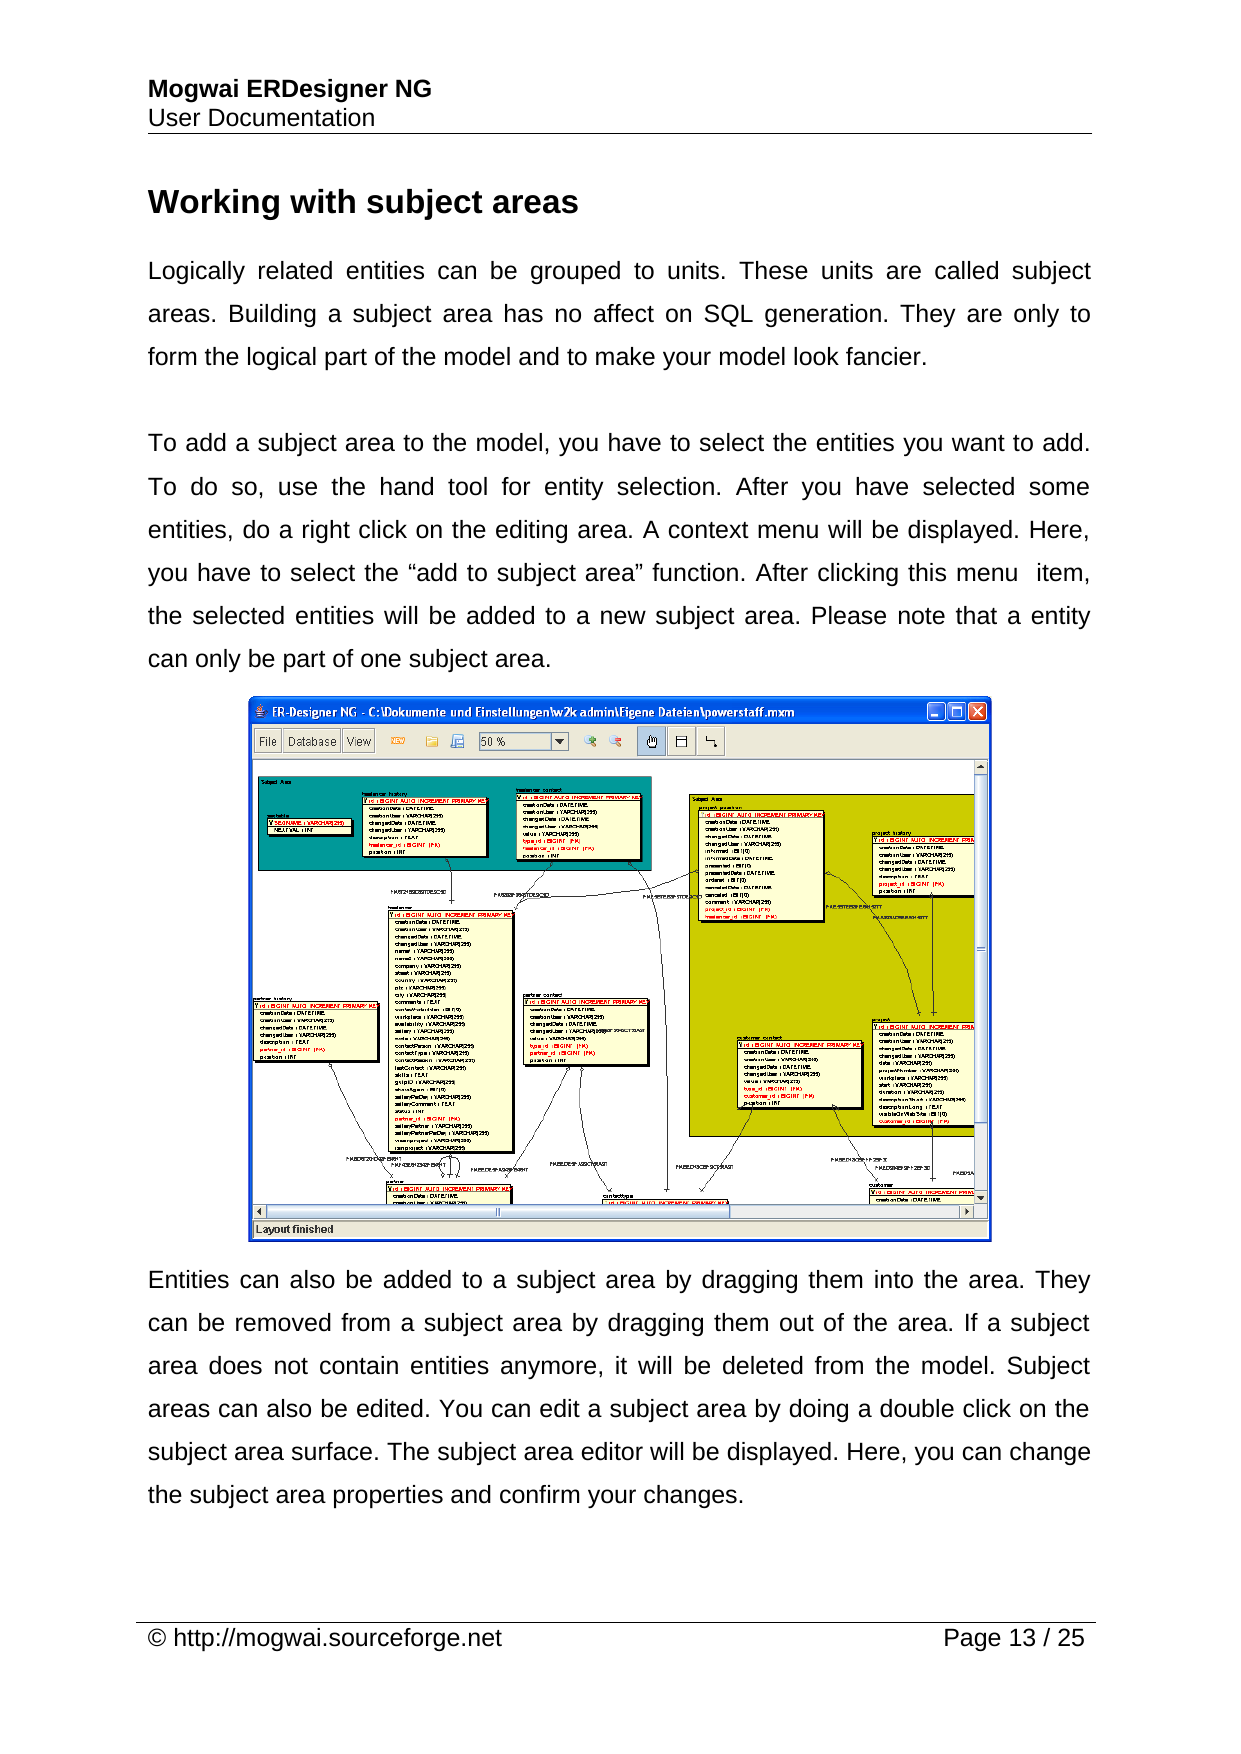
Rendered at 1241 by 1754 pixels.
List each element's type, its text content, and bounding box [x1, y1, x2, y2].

picture [248, 696, 992, 1242]
text To add a subject area to the model, you have to select the entities you want to add. To do so, use the hand tool for entity selection. After you have selected some entities, do a right click on the editing area. A context menu will be displayed. Here, you have to select the “add to subject area” function. After clicking this menu item, the selected entities will be added to a new subject area. Please note that a entity can only be part of one subject area. [148, 428, 1092, 673]
subtitle Working with subject areas [148, 182, 1092, 221]
text Logically related entities can be grouped to units. These units are called subject areas. Building a subject area has no affect on SQL generation. They are only to form the logical part of the model and to make your model look fancier. [148, 256, 1092, 371]
text Entities can also be added to a subject area by dragging them into the area. They can be removed from a subject area by dragging them out of the area. If a subject area does not contain entities anymore, it will be deleted from the model. Subject areas can also be edited. You can edit a subject area by doing a double click on the subject area surface. The subject area editor will be displayed. Here, you can change the subject area properties and confirm your changes. [148, 1265, 1092, 1509]
